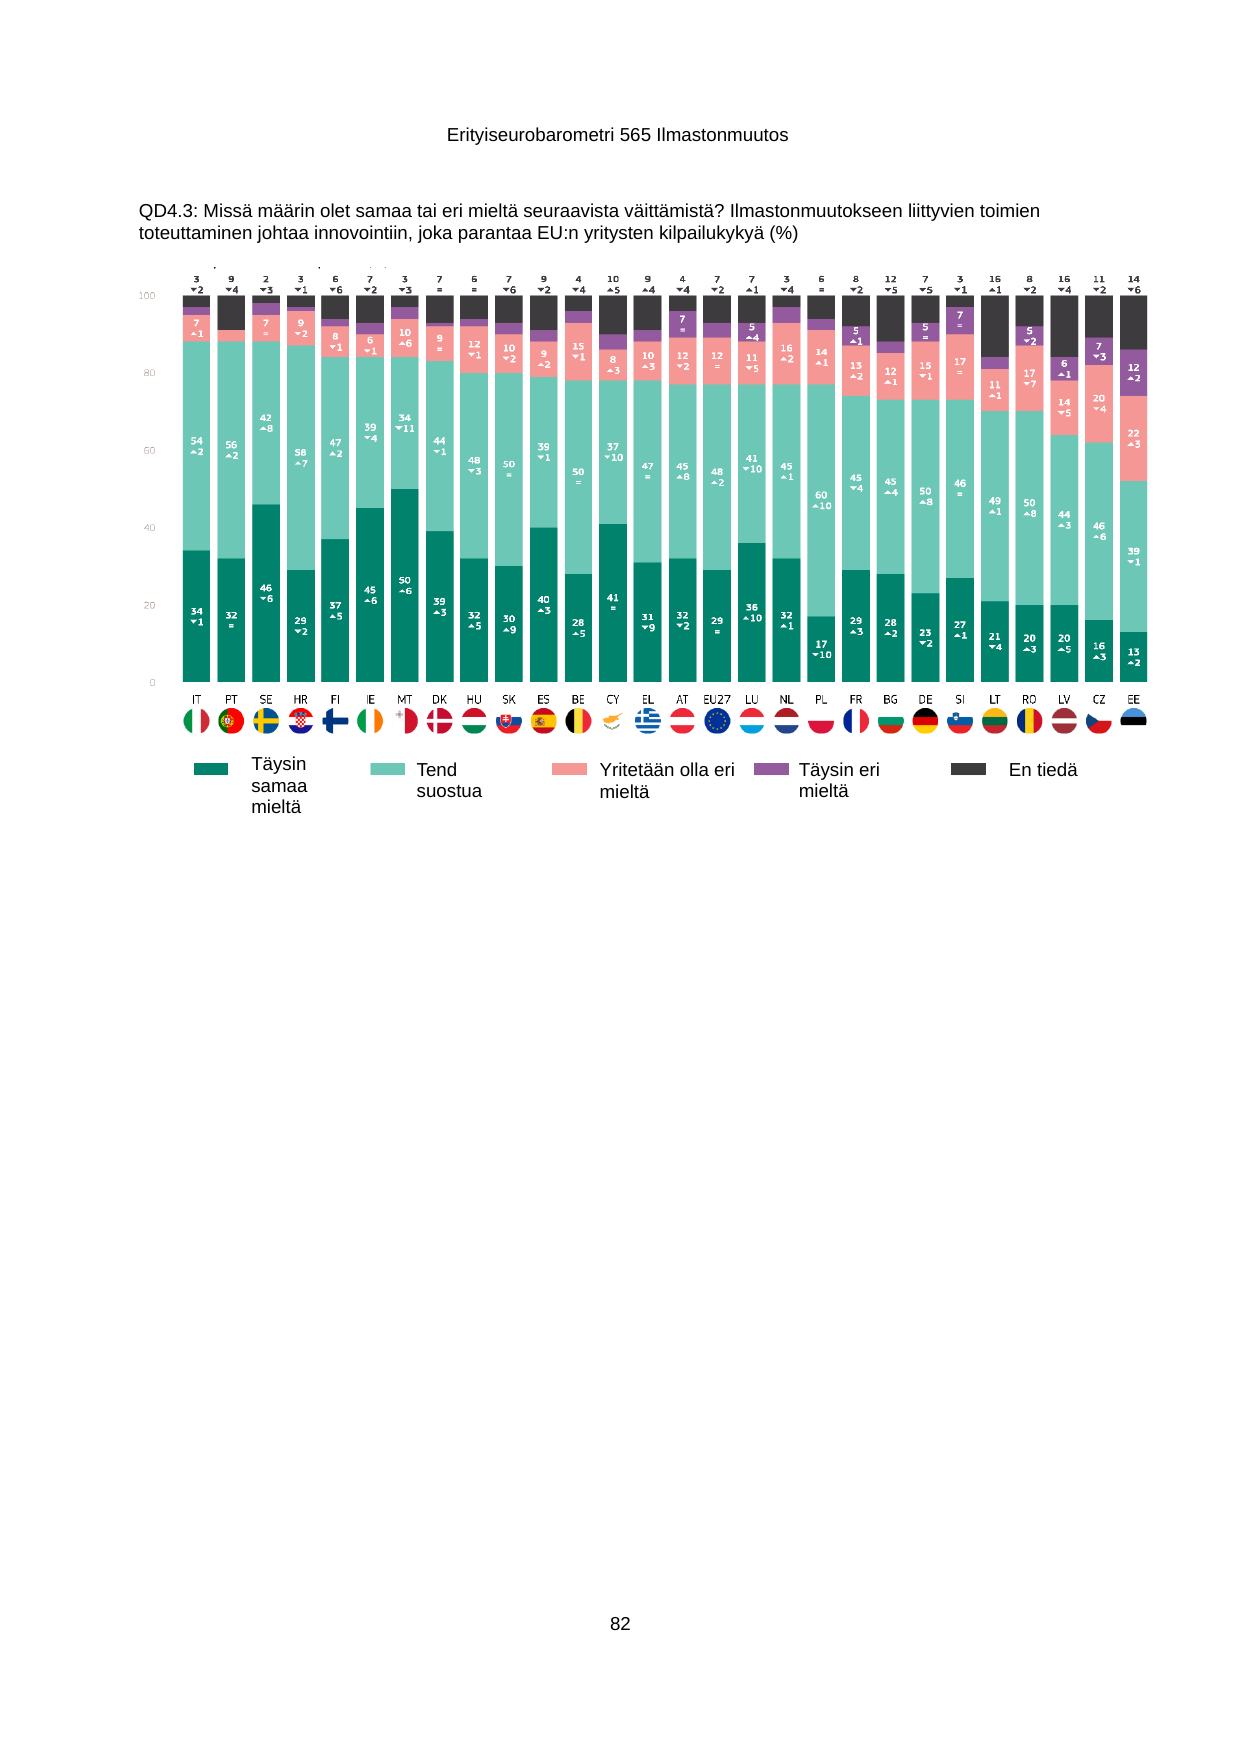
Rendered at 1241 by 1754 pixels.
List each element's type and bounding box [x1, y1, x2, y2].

picture [130, 267, 1158, 789]
